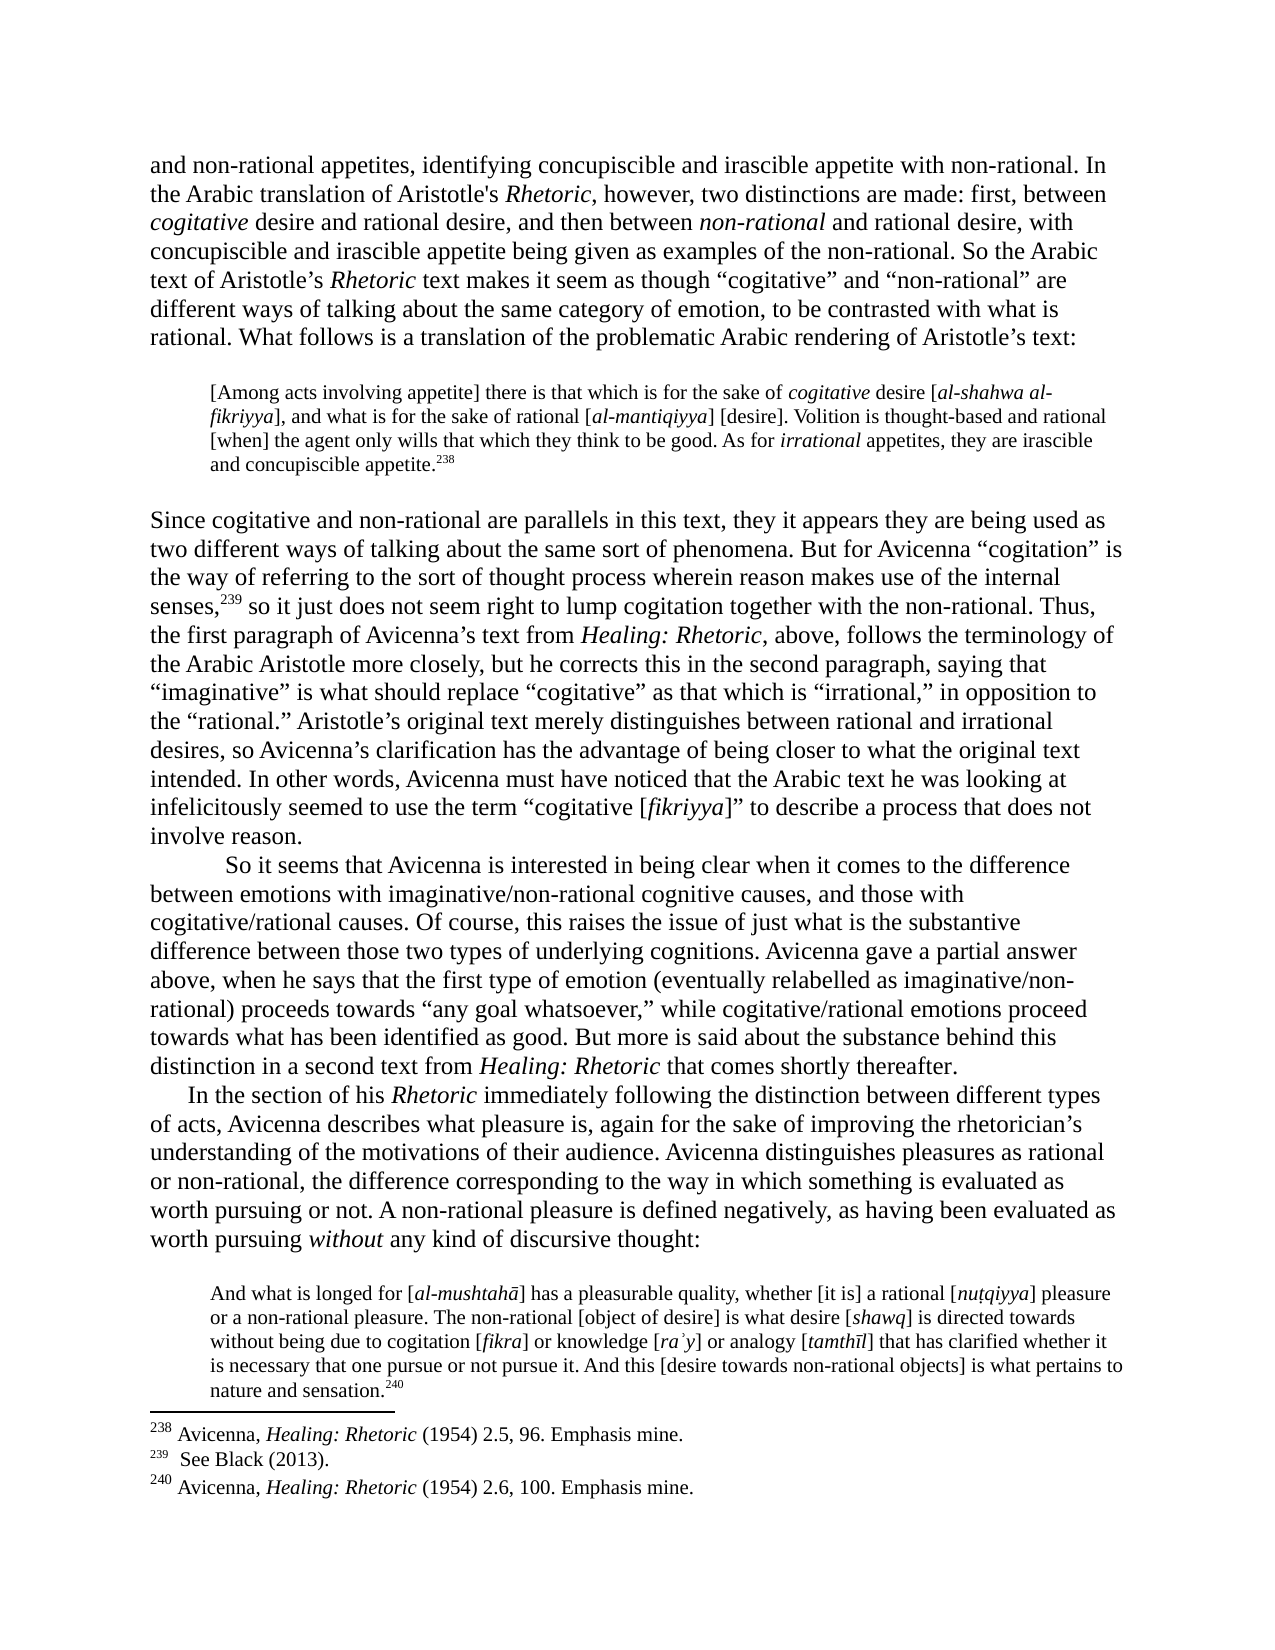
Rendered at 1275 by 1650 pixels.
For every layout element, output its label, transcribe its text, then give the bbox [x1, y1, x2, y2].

text See Black (2013). [150, 1447, 1125, 1471]
text In the section of his Rhetoric immediately following the distinction between different types of acts, Avicenna describes what pleasure is, again for the sake of improving the rhetorician’s understanding of the motivations of their audience. Avicenna distinguishes pleasures as rational or non-rational, the difference corresponding to the way in which something is evaluated as worth pursuing or not. A non-rational pleasure is defined negatively, as having been evaluated as worth pursuing without any kind of discursive thought: [150, 1080, 1125, 1252]
text Avicenna, Healing: Rhetoric (1954) 2.5, 96. Emphasis mine. [150, 1418, 1125, 1447]
text Since cogitative and non-rational are parallels in this text, they it appears they are being used as two different ways of talking about the same sort of phenomena. But for Avicenna “cogitation” is the way of referring to the sort of thought process wherein reason makes use of the internal senses, so it just does not seem right to lump cogitation together with the non-rational. Thus, the first paragraph of Avicenna’s text from Healing: Rhetoric, above, follows the terminology of the Arabic Aristotle more closely, but he corrects this in the second paragraph, saying that “imaginative” is what should replace “cogitative” as that which is “irrational,” in opposition to the “rational.” Aristotle’s original text merely distinguishes between rational and irrational desires, so Avicenna’s clarification has the advantage of being closer to what the original text intended. In other words, Avicenna must have noticed that the Arabic text he was looking at infelicitously seemed to use the term “cogitative [fikriyya]” to describe a process that does not involve reason. [150, 505, 1125, 850]
text Avicenna, Healing: Rhetoric (1954) 2.6, 100. Emphasis mine. [150, 1471, 1125, 1500]
text So it seems that Avicenna is interested in being clear when it comes to the difference between emotions with imaginative/non-rational cognitive causes, and those with cogitative/rational causes. Of course, this raises the issue of just what is the substantive difference between those two types of underlying cognitions. Avicenna gave a partial answer above, when he says that the first type of emotion (eventually relabelled as imaginative/non-rational) proceeds towards “any goal whatsoever,” while cogitative/rational emotions proceed towards what has been identified as good. But more is said about the substance behind this distinction in a second text from Healing: Rhetoric that comes shortly thereafter. [150, 850, 1125, 1080]
text and non-rational appetites, identifying concupiscible and irascible appetite with non-rational. In the Arabic translation of Aristotle's Rhetoric, however, two distinctions are made: first, between cogitative desire and rational desire, and then between non-rational and rational desire, with concupiscible and irascible appetite being given as examples of the non-rational. So the Arabic text of Aristotle’s Rhetoric text makes it seem as though “cogitative” and “non-rational” are different ways of talking about the same category of emotion, to be contrasted with what is rational. What follows is a translation of the problematic Arabic rendering of Aristotle’s text: [150, 150, 1125, 351]
text [Among acts involving appetite] there is that which is for the sake of cogitative desire [al-shahwa al-fikriyya], and what is for the sake of rational [al-mantiqiyya] [desire]. Volition is thought-based and rational [when] the agent only wills that which they think to be good. As for irrational appetites, they are irascible and concupiscible appetite. [210, 380, 1125, 476]
text And what is longed for [al-mushtahā] has a pleasurable quality, whether [it is] a rational [nuṭqiyya] pleasure or a non-rational pleasure. The non-rational [object of desire] is what desire [shawq] is directed towards without being due to cogitation [fikra] or knowledge [raʾy] or analogy [tamthīl] that has clarified whether it is necessary that one pursue or not pursue it. And this [desire towards non-rational objects] is what pertains to nature and sensation. [210, 1281, 1125, 1402]
